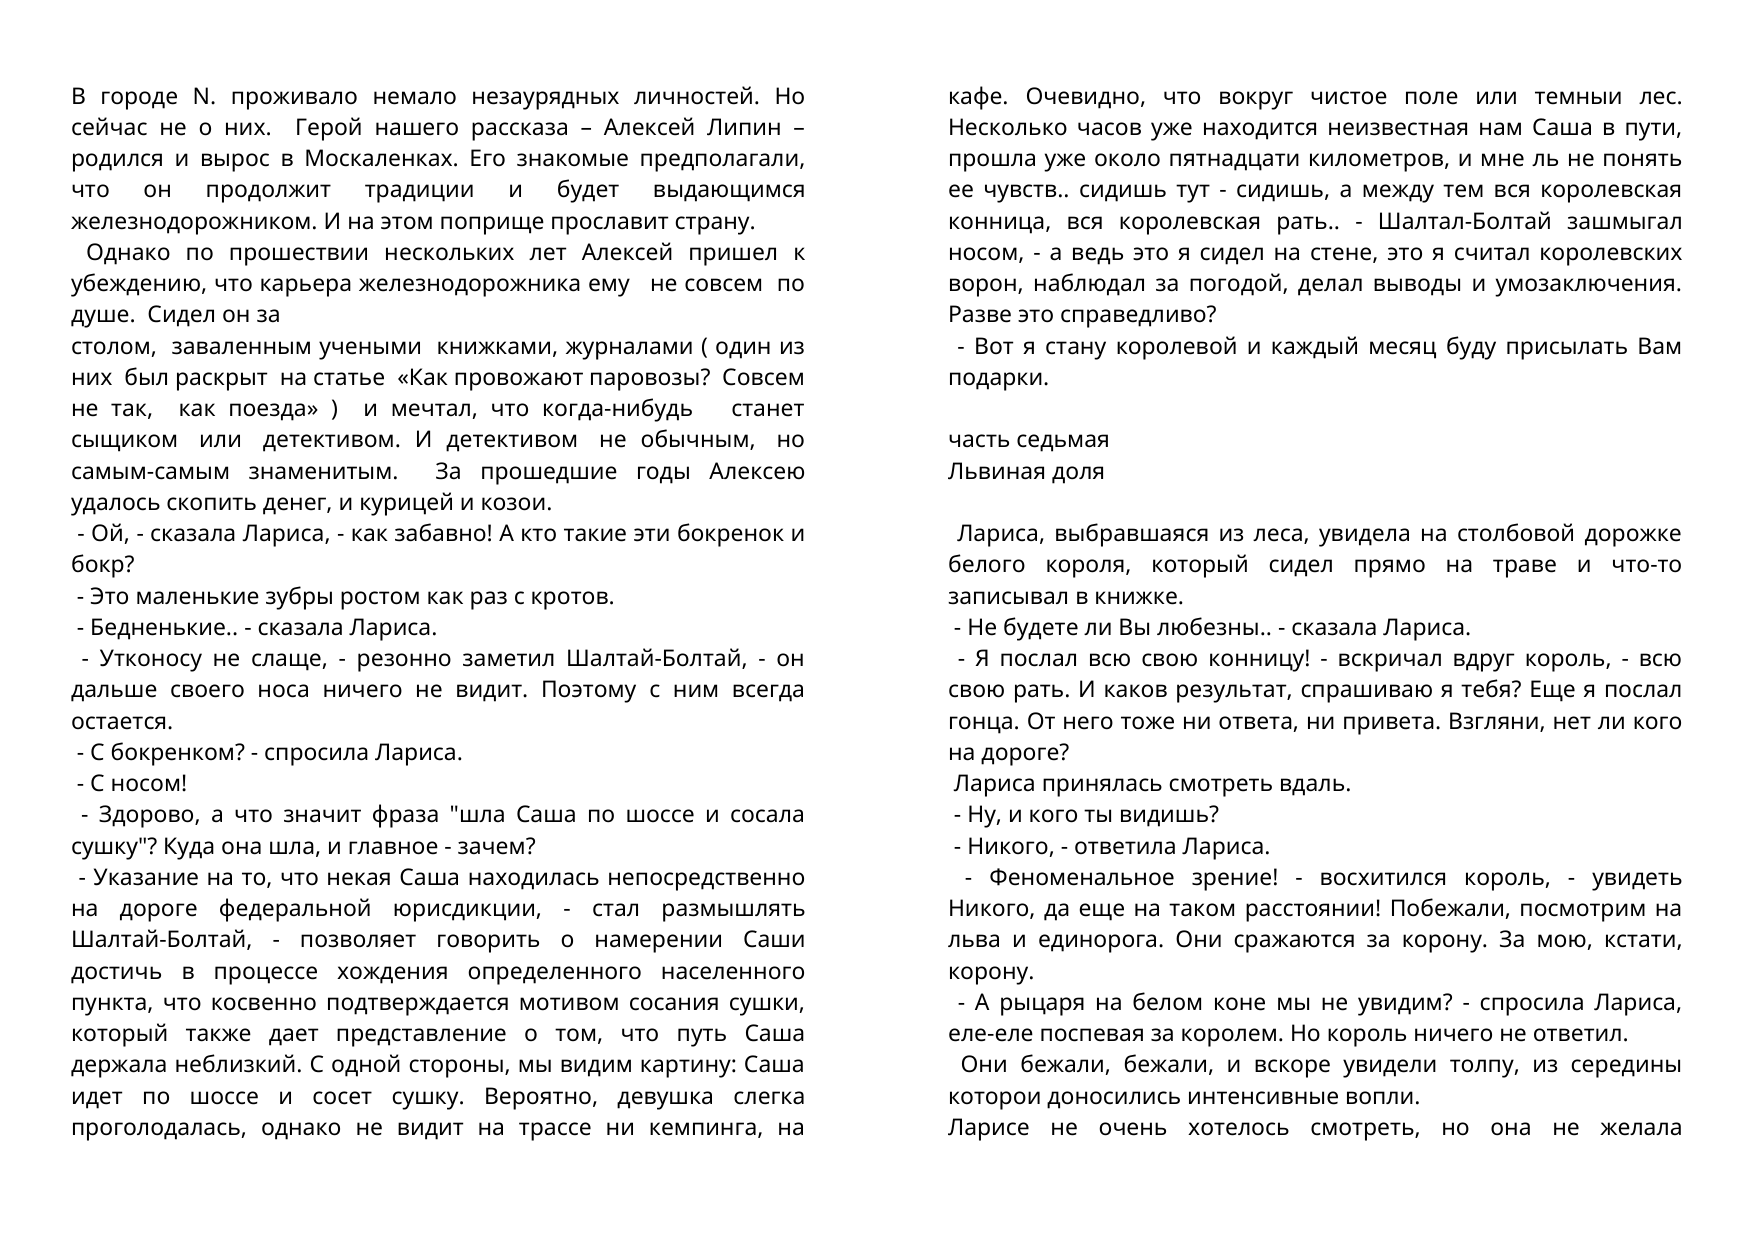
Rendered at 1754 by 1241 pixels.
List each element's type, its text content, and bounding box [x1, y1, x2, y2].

text - Ой, - сказала Лариса, - как забавно! А кто такие эти бокренок и бокр? [71, 517, 806, 580]
text кафе. Очевидно, что вокруг чистое поле или темныи лес. Несколько часов уже находится неизвестная нам Саша в пути, прошла уже около пятнадцати километров, и мне ль не понять ее чувств.. сидишь тут - сидишь, а между тем вся королевская конница, вся королевская рать.. - Шалтал-Болтай зашмыгал носом, - а ведь это я сидел на стене, это я считал королевских ворон, наблюдал за погодой, делал выводы и умозаключения. Разве это справедливо? [948, 80, 1683, 330]
text Львиная доля [948, 455, 1683, 486]
text - Феноменальное зрение! - восхитился король, - увидеть Никого, да еще на таком расстоянии! Побежали, посмотрим на льва и единорога. Они сражаются за корону. За мою, кстати, корону. [948, 861, 1683, 986]
text Ларисе не очень хотелось смотреть, но она не желала [948, 1111, 1683, 1142]
text Лариса, выбравшаяся из леса, увидела на столбовой дорожке белого короля, который сидел прямо на траве и что-то записывал в книжке. [948, 517, 1683, 611]
text - Не будете ли Вы любезны.. - сказала Лариса. [948, 611, 1683, 642]
text - С носом! [71, 767, 806, 798]
text - С бокренком? - спросила Лариса. [71, 736, 806, 767]
text В городе N. проживало немало незаурядных личностей. Но сейчас не о них. Герой нашего рассказа – Алексей Липин – родился и вырос в Москаленках. Его знакомые предполагали, что он продолжит традиции и будет выдающимся железнодорожником. И на этом поприще прославит страну. [71, 80, 806, 236]
text столом, заваленным учеными книжками, журналами ( один из них был раскрыт на статье «Как провожают паровозы? Совсем не так, как поезда» ) и мечтал, что когда-нибудь станет сыщиком или детективом. И детективом не обычным, но самым-самым знаменитым. За прошедшие годы Алексею удалось скопить денег, и курицей и козои. [71, 330, 806, 517]
text Однако по прошествии нескольких лет Алексей пришел к убеждению, что карьера железнодорожника ему не совсем по душе. Сидел он за [71, 236, 806, 330]
text - Я послал всю свою конницу! - вскричал вдруг король, - всю свою рать. И каков результат, спрашиваю я тебя? Еще я послал гонца. От него тоже ни ответа, ни привета. Взгляни, нет ли кого на дороге? [948, 642, 1683, 767]
text часть седьмая [948, 423, 1683, 455]
text - Вот я стану королевой и каждый месяц буду присылать Вам подарки. [948, 330, 1683, 392]
text - Здорово, а что значит фраза "шла Саша по шоссе и сосала сушку"? Куда она шла, и главное - зачем? [71, 798, 806, 861]
text - А рыцаря на белом коне мы не увидим? - спросила Лариса, еле-еле поспевая за королем. Но король ничего не ответил. [948, 986, 1683, 1048]
text - Утконосу не слаще, - резонно заметил Шалтай-Болтай, - он дальше своего носа ничего не видит. Поэтому с ним всегда остается. [71, 642, 806, 736]
text - Указание на то, что некая Саша находилась непосредственно на дороге федеральной юрисдикции, - стал размышлять Шалтай-Болтай, - позволяет говорить о намерении Саши достичь в процессе хождения определенного населенного пункта, что косвенно подтверждается мотивом сосания сушки, который также дает представление о том, что путь Саша держала неблизкий. С одной стороны, мы видим картину: Саша идет по шоссе и сосет сушку. Вероятно, девушка слегка проголодалась, однако не видит на трассе ни кемпинга, на [71, 861, 806, 1142]
text Лариса принялась смотреть вдаль. [948, 767, 1683, 798]
text Они бежали, бежали, и вскоре увидели толпу, из середины которои доносились интенсивные вопли. [948, 1048, 1683, 1111]
text - Никого, - ответила Лариса. [948, 830, 1683, 861]
text - Ну, и кого ты видишь? [948, 798, 1683, 830]
text - Бедненькие.. - сказала Лариса. [71, 611, 806, 642]
text - Это маленькие зубры ростом как раз с кротов. [71, 580, 806, 611]
